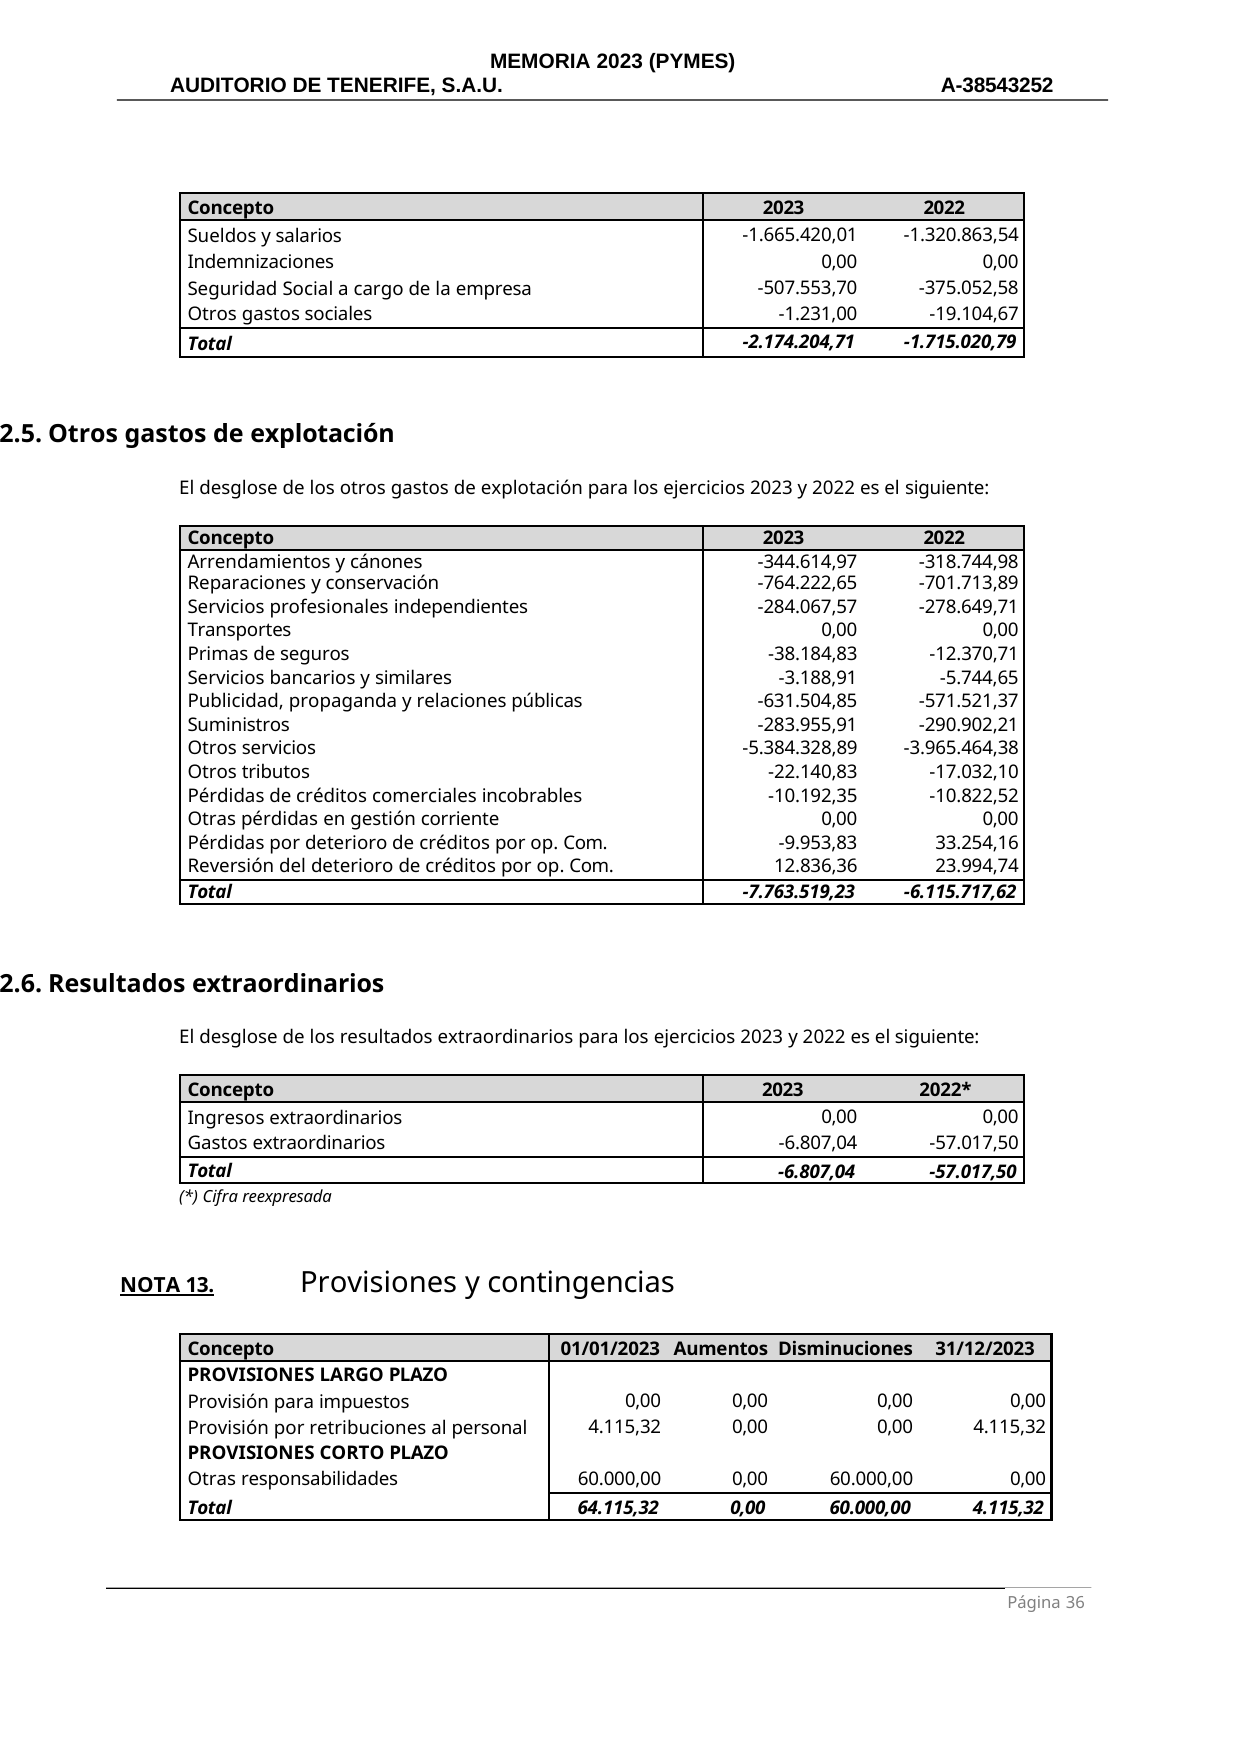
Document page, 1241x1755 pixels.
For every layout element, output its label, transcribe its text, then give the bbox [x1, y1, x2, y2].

table_cell -571.521,37 [877, 690, 1023, 714]
table_cell 0,00 [667, 1494, 774, 1519]
table_cell -7.763.519,23 [704, 881, 877, 903]
table_cell PROVISIONES CORTO PLAZO [181, 1440, 548, 1466]
table_cell 60.000,00 [550, 1466, 667, 1492]
table_cell Total [181, 1158, 702, 1182]
table_cell -375.052,58 [877, 275, 1023, 301]
table_cell -57.017,50 [887, 1158, 1023, 1182]
table_cell Reversión del deterioro de créditos por op. Com. [181, 855, 702, 879]
table_cell -1.715.020,79 [877, 329, 1023, 356]
table_cell Gastos extraordinarios [181, 1130, 702, 1156]
table_header Concepto [181, 194, 702, 219]
table_cell Provisión para impuestos [181, 1386, 548, 1414]
table_cell Total [181, 881, 702, 903]
table_cell -2.174.204,71 [704, 329, 877, 356]
table_cell Sueldos y salarios [181, 221, 702, 248]
text El desglose de los resultados extraordinarios para los ejercicios 2023 y 2022 es el siguiente: [179, 1023, 1224, 1049]
table_cell Suministros [181, 714, 702, 738]
table_cell Otros servicios [181, 738, 702, 761]
table_cell -283.955,91 [704, 714, 877, 738]
table_cell -5.384.328,89 [704, 738, 877, 761]
table_cell -3.965.464,38 [877, 738, 1023, 761]
table_cell -10.192,35 [704, 785, 877, 808]
table_cell 0,00 [774, 1414, 923, 1440]
table_cell Servicios bancarios y similares [181, 667, 702, 690]
table_header Concepto [181, 1076, 702, 1101]
table_header 2023 [704, 527, 877, 549]
table_cell -701.713,89 [877, 573, 1023, 596]
table_cell -290.902,21 [877, 714, 1023, 738]
table_cell Seguridad Social a cargo de la empresa [181, 275, 702, 301]
table_cell 0,00 [923, 1466, 1050, 1492]
table_header 2022 [877, 527, 1023, 549]
table_cell -22.140,83 [704, 761, 877, 785]
table_cell -284.067,57 [704, 596, 877, 620]
table_cell -19.104,67 [877, 301, 1023, 327]
text NOTA 13. Provisiones y contingencias [120, 1261, 1224, 1301]
table_cell Reparaciones y conservación [181, 573, 702, 596]
table_cell -17.032,10 [877, 761, 1023, 785]
table_header Concepto [181, 527, 702, 549]
table_cell -1.320.863,54 [877, 221, 1023, 248]
table_cell Primas de seguros [181, 643, 702, 667]
table_cell 0,00 [877, 248, 1023, 274]
table_cell [774, 1362, 923, 1386]
table_cell 0,00 [667, 1414, 774, 1440]
table_cell Transportes [181, 620, 702, 643]
table_cell Servicios profesionales independientes [181, 596, 702, 620]
table_cell -57.017,50 [887, 1130, 1023, 1156]
list Resultados extraordinarios [0, 965, 1224, 999]
table_cell 64.115,32 [550, 1494, 667, 1519]
table_cell -3.188,91 [704, 667, 877, 690]
text El desglose de los otros gastos de explotación para los ejercicios 2023 y 2022 es el siguiente: [179, 474, 1224, 499]
table_cell Total [181, 1492, 548, 1519]
table_cell Provisión por retribuciones al personal [181, 1414, 548, 1440]
table_cell [550, 1362, 667, 1386]
table_cell [667, 1440, 774, 1466]
table_cell Total [181, 329, 702, 356]
table_cell 0,00 [877, 808, 1023, 832]
table_cell 33.254,16 [877, 832, 1023, 855]
table_cell -507.553,70 [704, 275, 877, 301]
table_cell 60.000,00 [774, 1494, 923, 1519]
table_cell Otros tributos [181, 761, 702, 785]
table_header 31/12/2023 [923, 1335, 1050, 1360]
table_cell 4.115,32 [923, 1494, 1050, 1519]
table_cell 0,00 [923, 1386, 1050, 1414]
table_cell -278.649,71 [877, 596, 1023, 620]
table_cell -6.115.717,62 [877, 881, 1023, 903]
table_cell [923, 1440, 1050, 1466]
table_header 2022* [887, 1076, 1023, 1101]
table_header 01/01/2023 [550, 1335, 667, 1360]
table_cell 0,00 [550, 1386, 667, 1414]
table_cell [923, 1362, 1050, 1386]
table_header Concepto [181, 1335, 548, 1360]
table_cell -6.807,04 [704, 1158, 887, 1182]
table_cell 0,00 [704, 1103, 887, 1130]
table_cell -9.953,83 [704, 832, 877, 855]
table_cell -1.665.420,01 [704, 221, 877, 248]
table_cell Indemnizaciones [181, 248, 702, 274]
table_cell -344.614,97 [704, 551, 877, 572]
table_cell 4.115,32 [550, 1414, 667, 1440]
table_cell Pérdidas por deterioro de créditos por op. Com. [181, 832, 702, 855]
table_cell Arrendamientos y cánones [181, 551, 702, 572]
table_cell Publicidad, propaganda y relaciones públicas [181, 690, 702, 714]
table_header 2022 [877, 194, 1023, 219]
table_cell -764.222,65 [704, 573, 877, 596]
table_header Disminuciones [774, 1335, 923, 1360]
text (*) Cifra reexpresada [179, 1184, 1224, 1207]
table_cell Pérdidas de créditos comerciales incobrables [181, 785, 702, 808]
table_cell Otros gastos sociales [181, 301, 702, 327]
table_cell 4.115,32 [923, 1414, 1050, 1440]
table_cell Ingresos extraordinarios [181, 1103, 702, 1130]
table_cell Otras responsabilidades [181, 1466, 548, 1492]
table_cell 0,00 [774, 1386, 923, 1414]
table_cell [667, 1362, 774, 1386]
table_cell [774, 1440, 923, 1466]
table_cell Otras pérdidas en gestión corriente [181, 808, 702, 832]
table_cell -631.504,85 [704, 690, 877, 714]
table_cell 60.000,00 [774, 1466, 923, 1492]
table_cell 12.836,36 [704, 855, 877, 879]
table_cell 0,00 [877, 620, 1023, 643]
table_cell 0,00 [667, 1466, 774, 1492]
table_cell -10.822,52 [877, 785, 1023, 808]
table_cell PROVISIONES LARGO PLAZO [181, 1362, 548, 1386]
table_cell 0,00 [704, 620, 877, 643]
table_cell -12.370,71 [877, 643, 1023, 667]
table_cell 0,00 [704, 248, 877, 274]
table_cell -5.744,65 [877, 667, 1023, 690]
table_cell -318.744,98 [877, 551, 1023, 572]
table_header Aumentos [667, 1335, 774, 1360]
table_cell -1.231,00 [704, 301, 877, 327]
table_cell [550, 1440, 667, 1466]
table_header 2023 [704, 194, 877, 219]
table_cell 23.994,74 [877, 855, 1023, 879]
list Otros gastos de explotación [0, 416, 1224, 450]
table_cell -38.184,83 [704, 643, 877, 667]
table_cell 0,00 [887, 1103, 1023, 1130]
table_cell -6.807,04 [704, 1130, 887, 1156]
table_header 2023 [704, 1076, 887, 1101]
table_cell 0,00 [704, 808, 877, 832]
table_cell 0,00 [667, 1386, 774, 1414]
